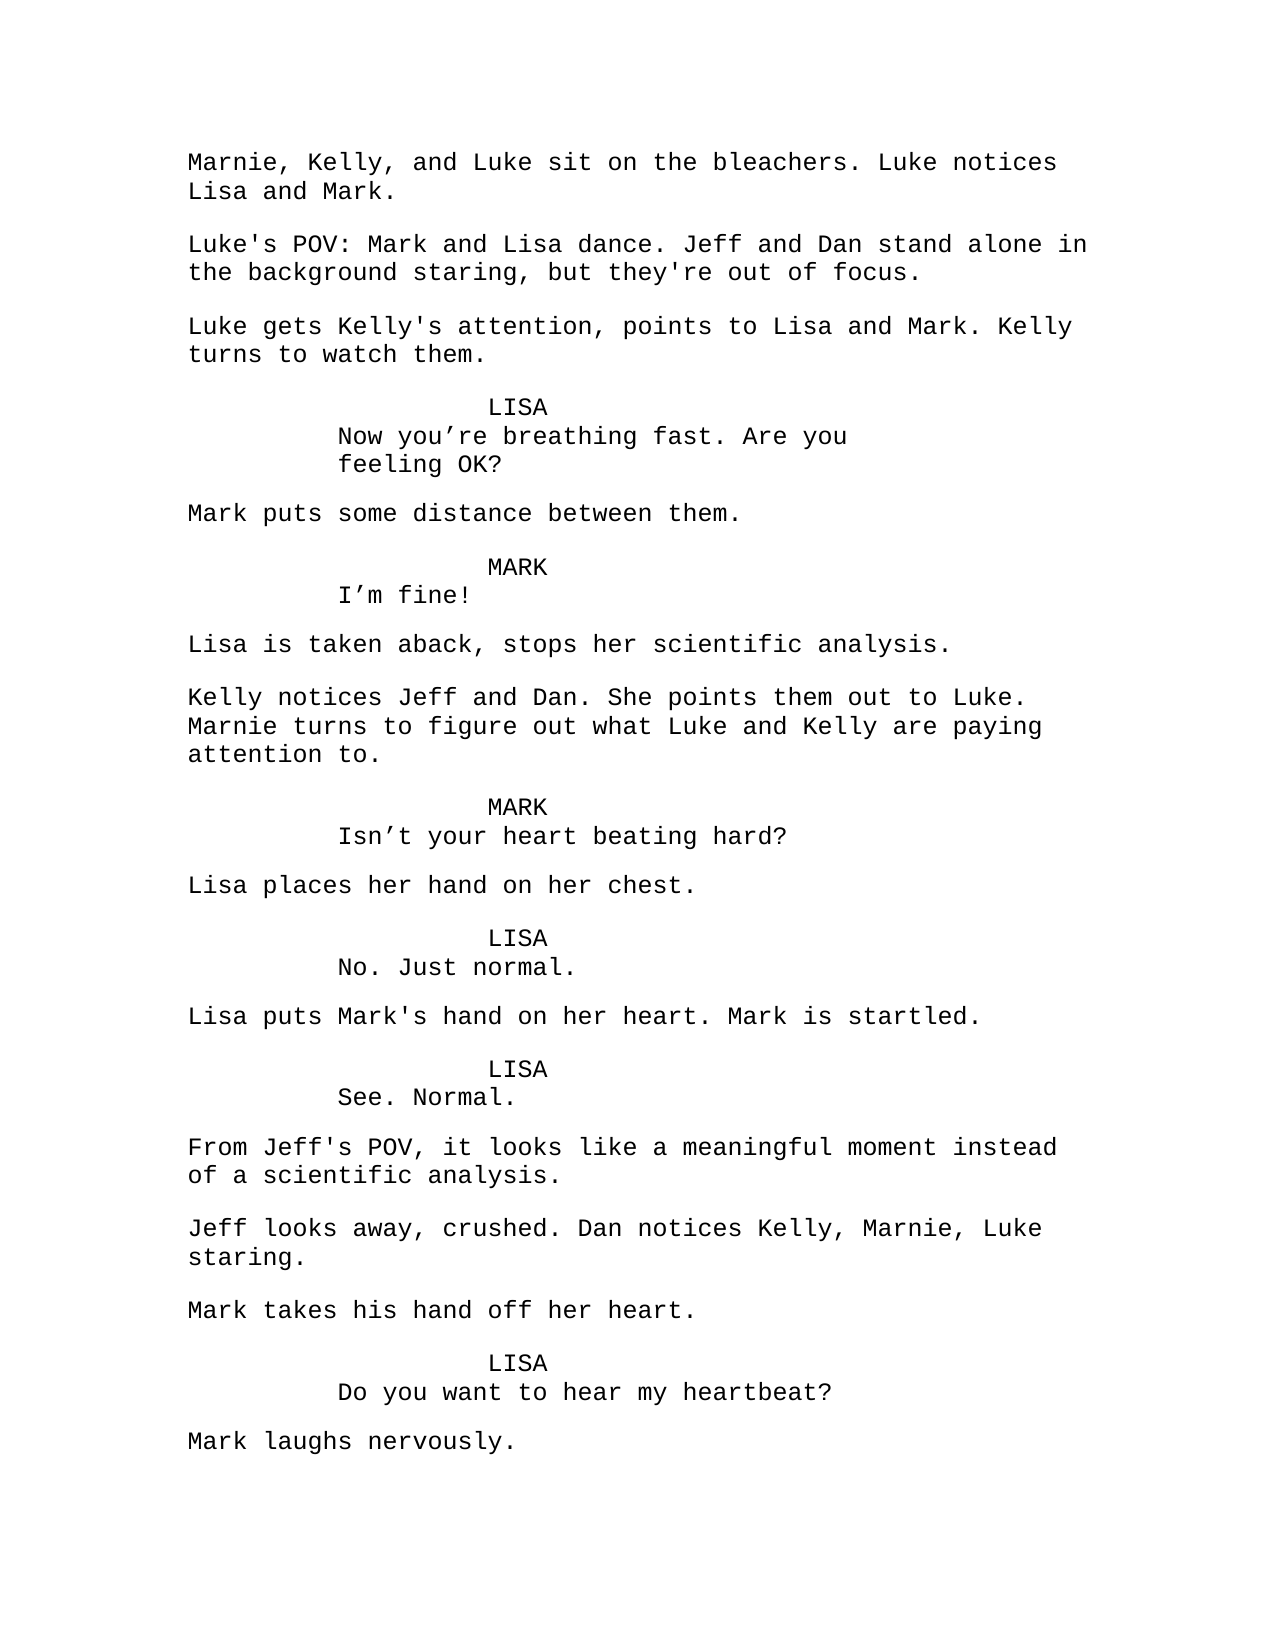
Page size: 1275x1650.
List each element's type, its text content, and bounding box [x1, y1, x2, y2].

text See. Normal. [337, 1085, 937, 1113]
text Lisa puts Mark's hand on her heart. Mark is startled. [187, 1003, 1087, 1032]
text Lisa is taken aback, stops her scientific analysis. [187, 632, 1087, 660]
text LISA [187, 395, 1087, 423]
text LISA [187, 1351, 1087, 1379]
text Mark takes his hand off her heart. [187, 1297, 1087, 1326]
text From Jeff's POV, it looks like a meaningful moment instead of a scientific analysis. [187, 1134, 1087, 1191]
text Do you want to hear my heartbeat? [337, 1379, 937, 1407]
text Isn’t your heart beating hard? [337, 823, 937, 852]
text Kelly notices Jeff and Dan. She points them out to Luke. Marnie turns to figure out what Luke and Kelly are paying attention to. [187, 685, 1087, 770]
text Mark laughs nervously. [187, 1428, 1087, 1457]
text I’m fine! [337, 582, 937, 611]
text Luke's POV: Mark and Lisa dance. Jeff and Dan stand alone in the background staring, but they're out of focus. [187, 232, 1087, 288]
text Lisa places her hand on her chest. [187, 872, 1087, 901]
text LISA [187, 926, 1087, 954]
text Marnie, Kelly, and Luke sit on the bleachers. Luke notices Lisa and Mark. [187, 150, 1087, 207]
text Now you’re breathing fast. Are you feeling OK? [337, 423, 937, 480]
text Jeff looks away, crushed. Dan notices Kelly, Marnie, Luke staring. [187, 1216, 1087, 1272]
text MARK [187, 554, 1087, 582]
text Luke gets Kelly's attention, points to Lisa and Mark. Kelly turns to watch them. [187, 313, 1087, 370]
text MARK [187, 795, 1087, 823]
text LISA [187, 1057, 1087, 1085]
text Mark puts some distance between them. [187, 501, 1087, 529]
text No. Just normal. [337, 954, 937, 982]
